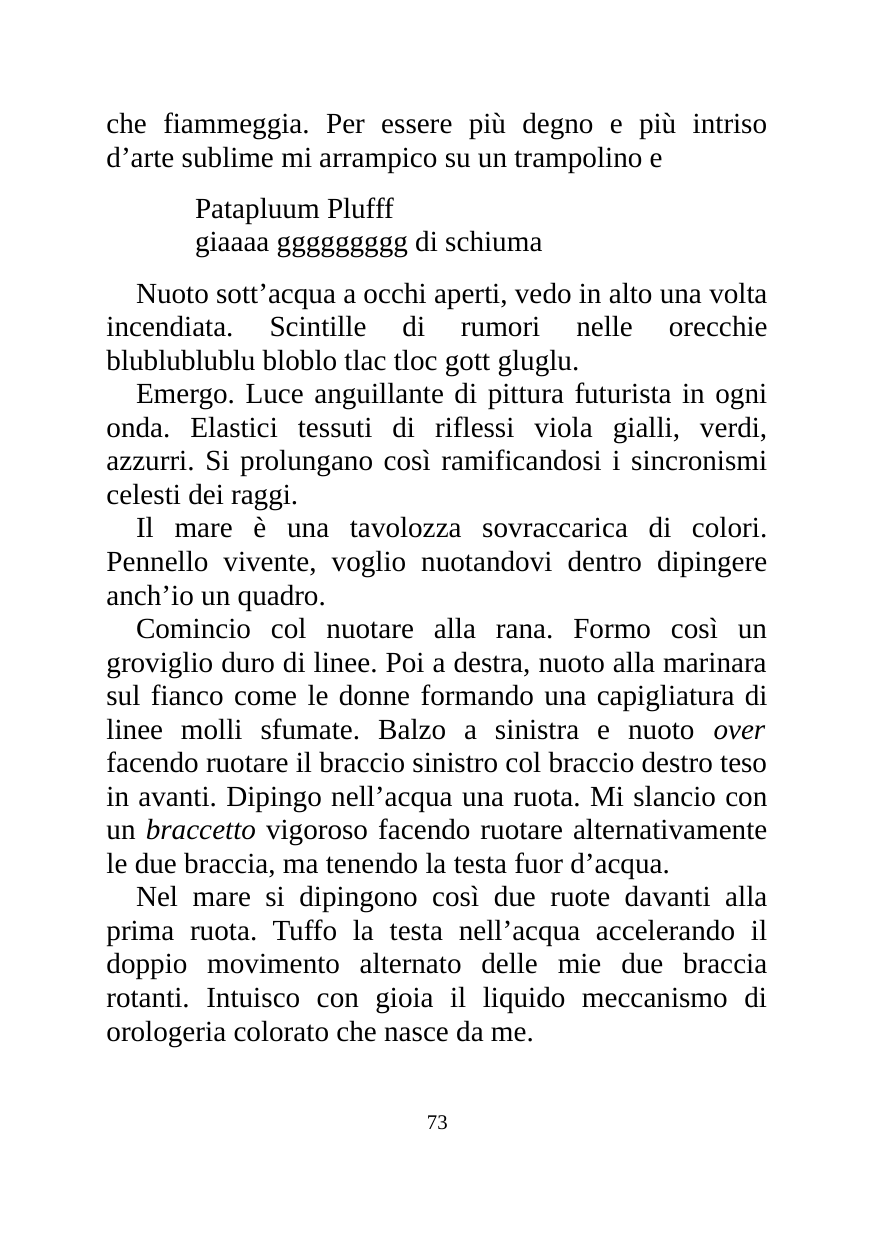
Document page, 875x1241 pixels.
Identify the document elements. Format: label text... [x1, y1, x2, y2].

text Nuoto sott’acqua a occhi aperti, vedo in alto una volta incendiata. Scintille di rumori nelle orecchie blublublublu bloblo tlac tloc gott gluglu. [106, 276, 768, 376]
text che fiammeggia. Per essere più degno e più intriso d’arte sublime mi arrampico su un trampolino e [106, 106, 768, 173]
text Patapluum Plufff giaaaa ggggggggg di schiuma [195, 191, 768, 258]
text Nel mare si dipingono così due ruote davanti alla prima ruota. Tuffo la testa nell’acqua accelerando il doppio movimento alternato delle mie due braccia rotanti. Intuisco con gioia il liquido meccanismo di orologeria colorato che nasce da me. [106, 879, 768, 1047]
text Il mare è una tavolozza sovraccarica di colori. Pennello vivente, voglio nuotandovi dentro dipingere anch’io un quadro. [106, 511, 768, 611]
text Emergo. Luce anguillante di pittura futurista in ogni onda. Elastici tessuti di riflessi viola gialli, verdi, azzurri. Si prolungano così ramificandosi i sincronismi celesti dei raggi. [106, 376, 768, 511]
text Comincio col nuotare alla rana. Formo così un groviglio duro di linee. Poi a destra, nuoto alla marinara sul fianco come le donne formando una capigliatura di linee molli sfumate. Balzo a sinistra e nuoto over facendo ruotare il braccio sinistro col braccio destro teso in avanti. Dipingo nell’acqua una ruota. Mi slancio con un braccetto vigoroso facendo ruotare alternativamente le due braccia, ma tenendo la testa fuor d’acqua. [106, 611, 768, 879]
